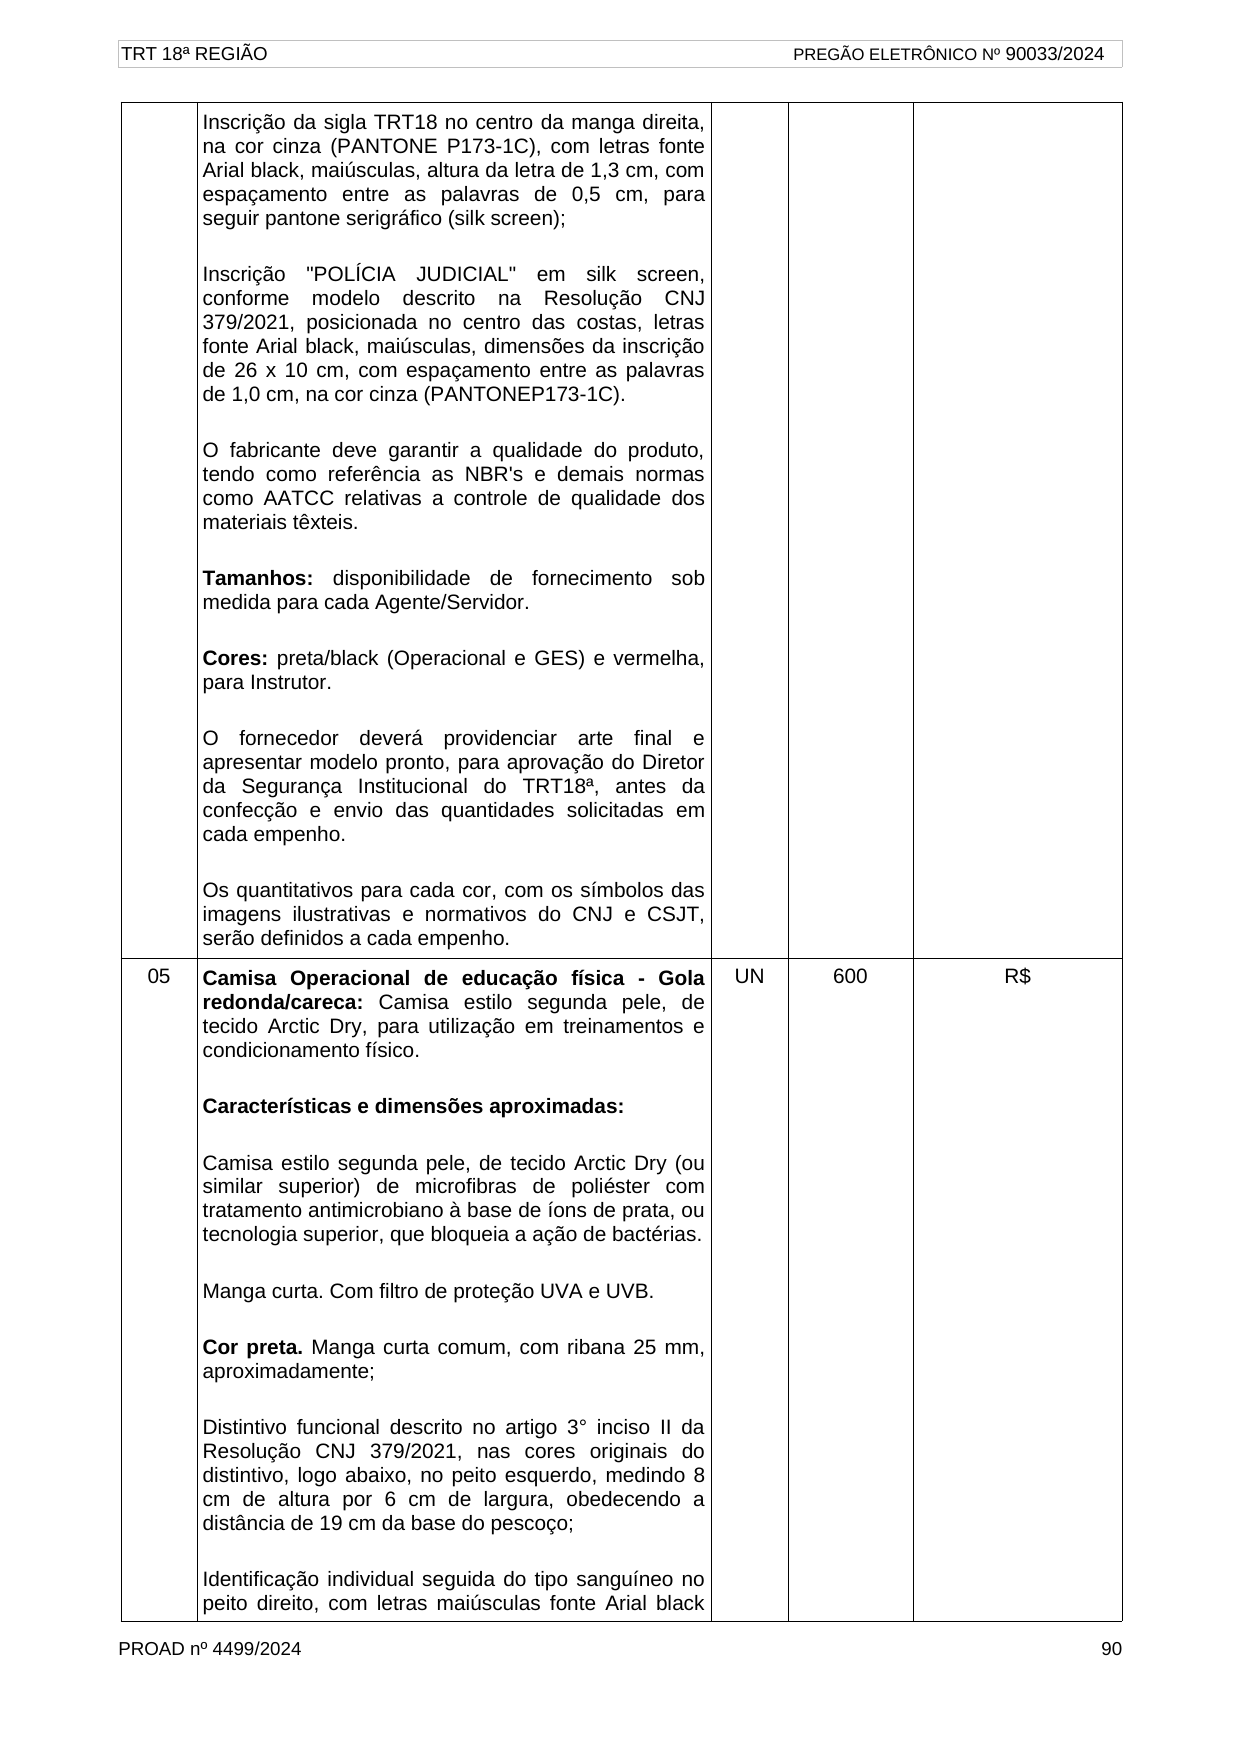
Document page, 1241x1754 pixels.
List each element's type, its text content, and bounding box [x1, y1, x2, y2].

table_cell UN [712, 959, 788, 1621]
table_cell [914, 103, 1122, 958]
table_cell Camisa Operacional de educação física - Gola redonda/careca: Camisa estilo segunda pele, de tecido Arctic Dry, para utilização em treinamentos e condicionamento físico. Características e dimensões aproximadas: Camisa estilo segunda pele, de tecido Arctic Dry (ou similar superior) de microfibras de poliéster com tratamento antimicrobiano à base de íons de prata, ou tecnologia superior, que bloqueia a ação de bactérias. Manga curta. Com filtro de proteção UVA e UVB. Cor preta. Manga curta comum, com ribana 25 mm, aproximadamente; Distintivo funcional descrito no artigo 3° inciso II da Resolução CNJ 379/2021, nas cores originais do distintivo, logo abaixo, no peito esquerdo, medindo 8 cm de altura por 6 cm de largura, obedecendo a distância de 19 cm da base do pescoço; Identificação individual seguida do tipo sanguíneo no peito direito, com letras maiúsculas fonte Arial black [198, 959, 711, 1621]
table_cell 05‍ [122, 959, 197, 1621]
table_cell R$ [914, 959, 1122, 1621]
table_cell 600 [789, 959, 913, 1621]
table_cell Inscrição da sigla TRT18 no centro da manga direita, na cor cinza (PANTONE P173-1C), com letras fonte Arial black, maiúsculas, altura da letra de 1,3 cm, com espaçamento entre as palavras de 0,5 cm, para seguir pantone serigráfico (silk screen); Inscrição "POLÍCIA JUDICIAL" em silk screen, conforme modelo descrito na Resolução CNJ 379/2021, posicionada no centro das costas, letras fonte Arial black, maiúsculas, dimensões da inscrição de 26 x 10 cm, com espaçamento entre as palavras de 1,0 cm, na cor cinza (PANTONEP173-1C). O fabricante deve garantir a qualidade do produto, tendo como referência as NBR's e demais normas como AATCC relativas a controle de qualidade dos materiais têxteis. Tamanhos: disponibilidade de fornecimento sob medida para cada Agente/Servidor. Cores: preta/black (Operacional e GES) e vermelha, para Instrutor. O fornecedor deverá providenciar arte final e apresentar modelo pronto, para aprovação do Diretor da Segurança Institucional do TRT18ª, antes da confecção e envio das quantidades solicitadas em cada empenho. Os quantitativos para cada cor, com os símbolos das imagens ilustrativas e normativos do CNJ e CSJT, serão definidos a cada empenho. [198, 103, 711, 958]
table_cell [122, 103, 197, 958]
table_cell [712, 103, 788, 958]
table_cell [789, 103, 913, 958]
